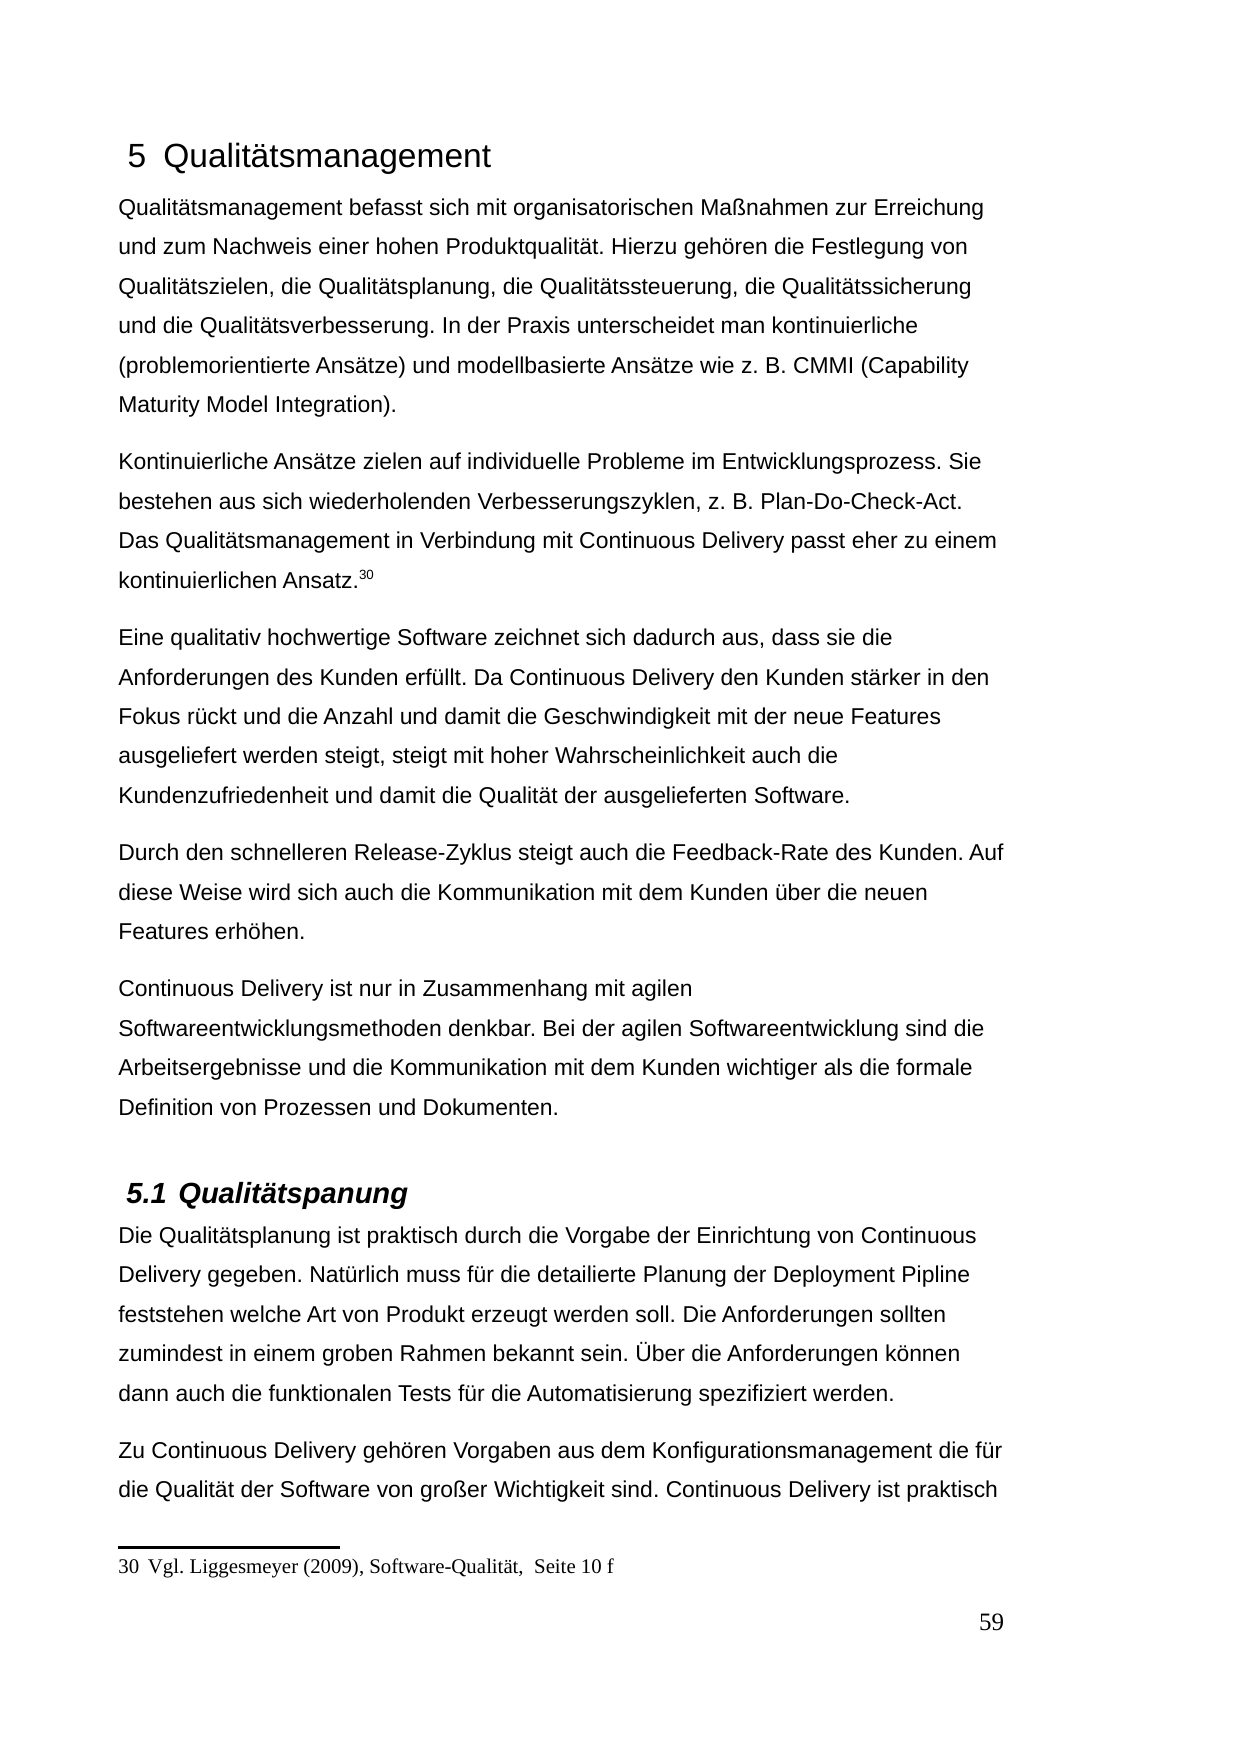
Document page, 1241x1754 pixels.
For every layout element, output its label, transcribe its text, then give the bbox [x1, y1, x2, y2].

text Eine qualitativ hochwertige Software zeichnet sich dadurch aus, dass sie die Anforderungen des Kunden erfüllt. Da Continuous Delivery den Kunden stärker in den Fokus rückt und die Anzahl und damit die Geschwindigkeit mit der neue Features ausgeliefert werden steigt, steigt mit hoher Wahrscheinlichkeit auch die Kundenzufriedenheit und damit die Qualität der ausgelieferten Software. [118, 624, 1004, 808]
subtitle Qualitätsmanagement [118, 136, 1004, 174]
text Vgl. Liggesmeyer (2009), Software-Qualität, Seite 10 f [118, 1553, 1004, 1578]
subtitle Qualitätspanung [118, 1176, 1004, 1209]
text Continuous Delivery ist nur in Zusammenhang mit agilen Softwareentwicklungsmethoden denkbar. Bei der agilen Softwareentwicklung sind die Arbeitsergebnisse und die Kommunikation mit dem Kunden wichtiger als die formale Definition von Prozessen und Dokumenten. [118, 975, 1004, 1120]
text Durch den schnelleren Release-Zyklus steigt auch die Feedback-Rate des Kunden. Auf diese Weise wird sich auch die Kommunikation mit dem Kunden über die neuen Features erhöhen. [118, 839, 1004, 944]
text Kontinuierliche Ansätze zielen auf individuelle Probleme im Entwicklungsprozess. Sie bestehen aus sich wiederholenden Verbesserungszyklen, z. B. Plan-Do-Check-Act. Das Qualitätsmanagement in Verbindung mit Continuous Delivery passt eher zu einem kontinuierlichen Ansatz. [118, 448, 1004, 593]
text Zu Continuous Delivery gehören Vorgaben aus dem Konfigurationsmanagement die für die Qualität der Software von großer Wichtigkeit sind. Continuous Delivery ist praktisch [118, 1437, 1004, 1503]
text Die Qualitätsplanung ist praktisch durch die Vorgabe der Einrichtung von Continuous Delivery gegeben. Natürlich muss für die detailierte Planung der Deployment Pipline feststehen welche Art von Produkt erzeugt werden soll. Die Anforderungen sollten zumindest in einem groben Rahmen bekannt sein. Über die Anforderungen können dann auch die funktionalen Tests für die Automatisierung spezifiziert werden. [118, 1222, 1004, 1406]
text Qualitätsmanagement befasst sich mit organisatorischen Maßnahmen zur Erreichung und zum Nachweis einer hohen Produktqualität. Hierzu gehören die Festlegung von Qualitätszielen, die Qualitätsplanung, die Qualitätssteuerung, die Qualitätssicherung und die Qualitätsverbesserung. In der Praxis unterscheidet man kontinuierliche (problemorientierte Ansätze) und modellbasierte Ansätze wie z. B. CMMI (Capability Maturity Model Integration). [118, 194, 1004, 417]
